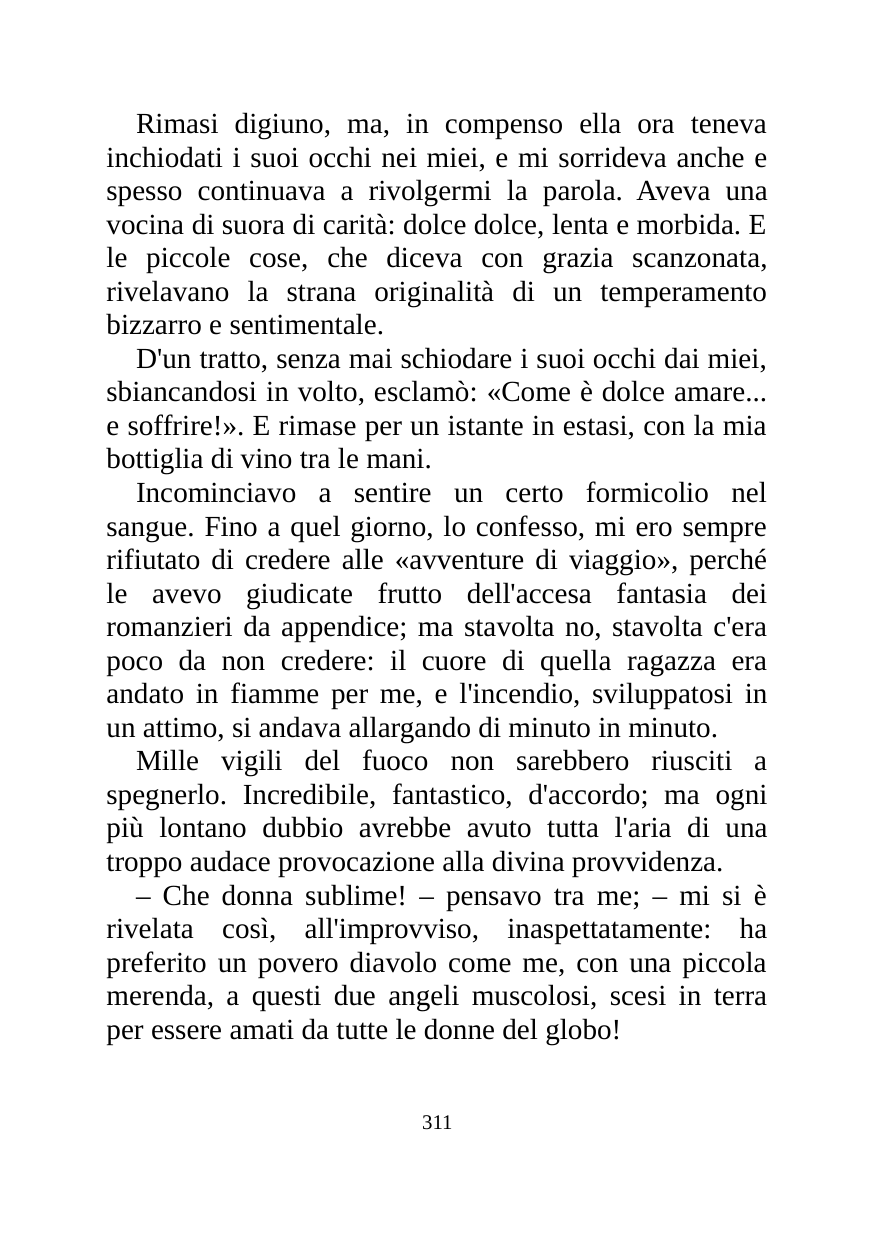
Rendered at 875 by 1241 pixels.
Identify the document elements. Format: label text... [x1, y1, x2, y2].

text Mille vigili del fuoco non sarebbero riusciti a spegnerlo. Incredibile, fantastico, d'accordo; ma ogni più lontano dubbio avrebbe avuto tutta l'aria di una troppo audace provocazione alla divina provvidenza. [106, 743, 768, 878]
text Incominciavo a sentire un certo formicolio nel sangue. Fino a quel giorno, lo confesso, mi ero sempre rifiutato di credere alle «avventure di viaggio», perché le avevo giudicate frutto dell'accesa fantasia dei romanzieri da appendice; ma stavolta no, stavolta c'era poco da non credere: il cuore di quella ragazza era andato in fiamme per me, e l'incendio, sviluppatosi in un attimo, si andava allargando di minuto in minuto. [106, 475, 768, 743]
text Rimasi digiuno, ma, in compenso ella ora teneva inchiodati i suoi occhi nei miei, e mi sorrideva anche e spesso continuava a rivolgermi la parola. Aveva una vocina di suora di carità: dolce dolce, lenta e morbida. E le piccole cose, che diceva con grazia scanzonata, rivelavano la strana originalità di un temperamento bizzarro e sentimentale. [106, 106, 768, 341]
text – Che donna sublime! – pensavo tra me; – mi si è rivelata così, all'improvviso, inaspettatamente: ha preferito un povero diavolo come me, con una piccola merenda, a questi due angeli muscolosi, scesi in terra per essere amati da tutte le donne del globo! [106, 878, 768, 1045]
text D'un tratto, senza mai schiodare i suoi occhi dai miei, sbiancandosi in volto, esclamò: «Come è dolce amare... e soffrire!». E rimase per un istante in estasi, con la mia bottiglia di vino tra le mani. [106, 341, 768, 475]
